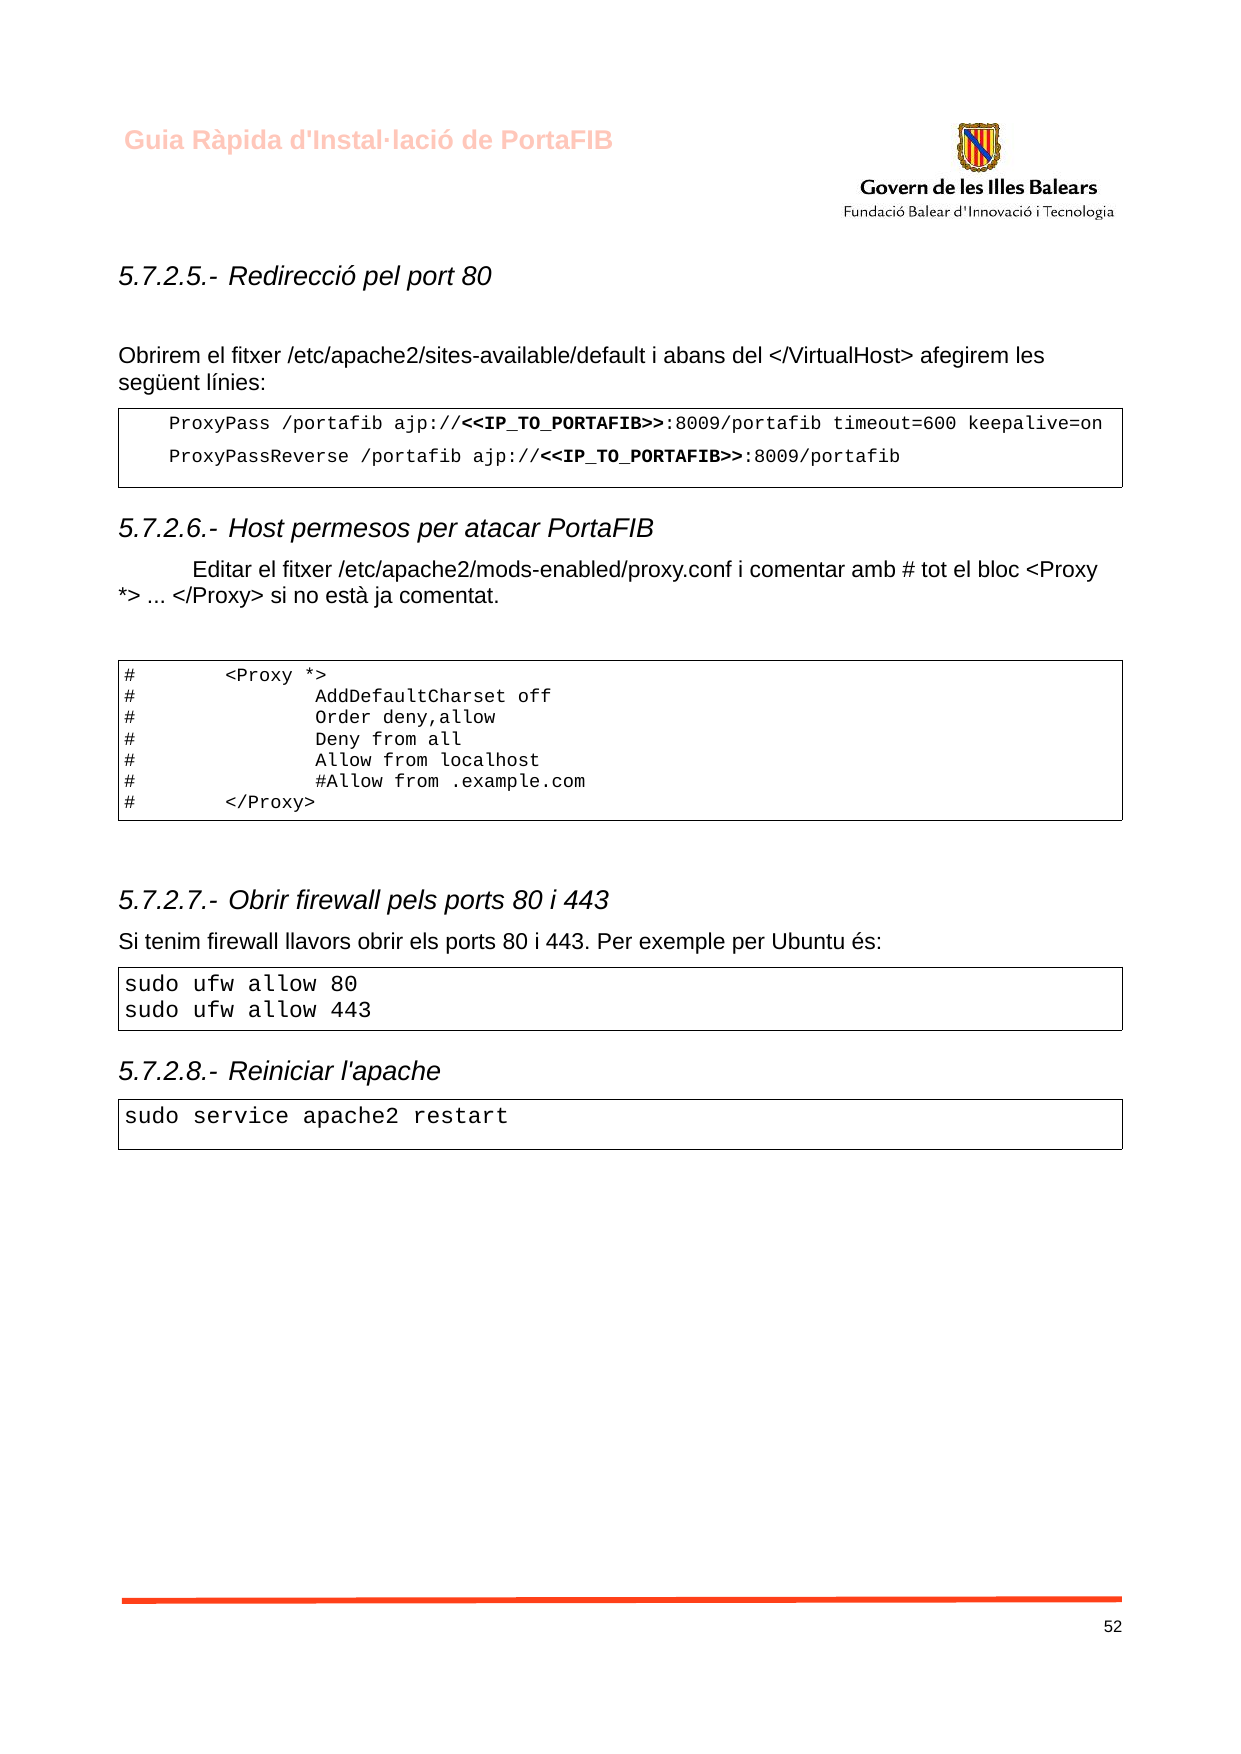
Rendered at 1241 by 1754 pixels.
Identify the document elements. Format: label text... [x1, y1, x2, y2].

table_header sudo service apache2 restart [119, 1100, 1122, 1149]
text Editar el fitxer /etc/apache2/mods-enabled/proxy.conf i comentar amb # tot el bloc <Proxy *> ... </Proxy> si no està ja comentat. [118, 556, 1122, 608]
picture [840, 123, 1117, 220]
table_header # <Proxy *> # AddDefaultCharset off # Order deny,allow # Deny from all # Allow from localhost # #Allow from .example.com # </Proxy> [119, 661, 1122, 820]
subtitle Reiniciar l'apache [118, 1055, 1122, 1086]
subtitle Redirecció pel port 80 [118, 260, 1122, 291]
subtitle Obrir firewall pels ports 80 i 443 [118, 884, 1122, 915]
text Obrirem el fitxer /etc/apache2/sites-available/default i abans del </VirtualHost> afegirem les següent línies: [118, 342, 1122, 395]
table_header sudo ufw allow 80 sudo ufw allow 443 [119, 968, 1122, 1030]
text Si tenim firewall llavors obrir els ports 80 i 443. Per exemple per Ubuntu és: [118, 928, 1122, 954]
table_header ProxyPass /portafib ajp://<<IP_TO_PORTAFIB>>:8009/portafib timeout=600 keepalive=on ProxyPassReverse /portafib ajp://<<IP_TO_PORTAFIB>>:8009/portafib [119, 409, 1122, 487]
subtitle Host permesos per atacar PortaFIB [118, 512, 1122, 543]
